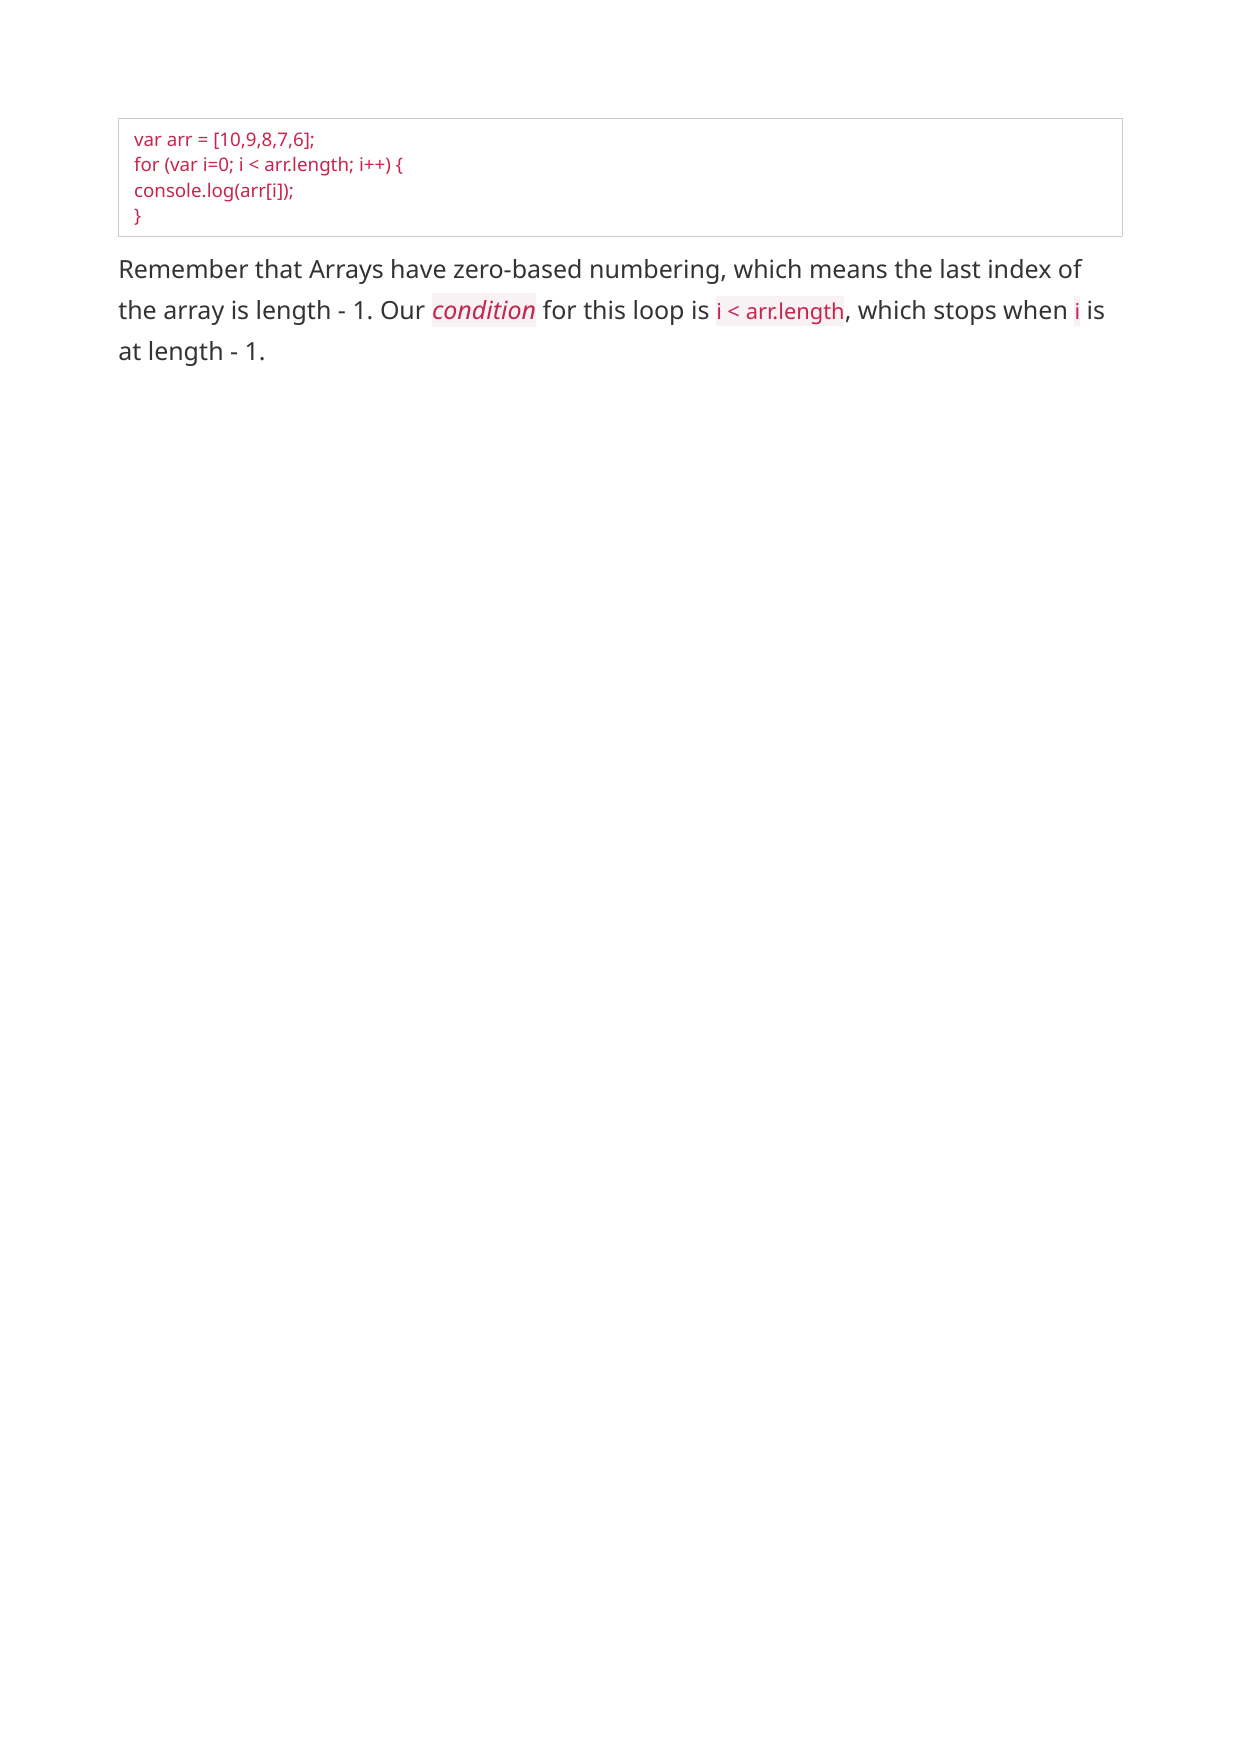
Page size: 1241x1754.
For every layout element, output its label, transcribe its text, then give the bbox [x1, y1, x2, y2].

text Remember that Arrays have zero-based numbering, which means the last index of the array is length - 1. Our condition for this loop is i < arr.length, which stops when i is at length - 1. [118, 252, 1122, 367]
text var arr = [10,9,8,7,6]; for (var i=0; i < arr.length; i++) { console.log(arr[i]); } [119, 119, 1122, 236]
